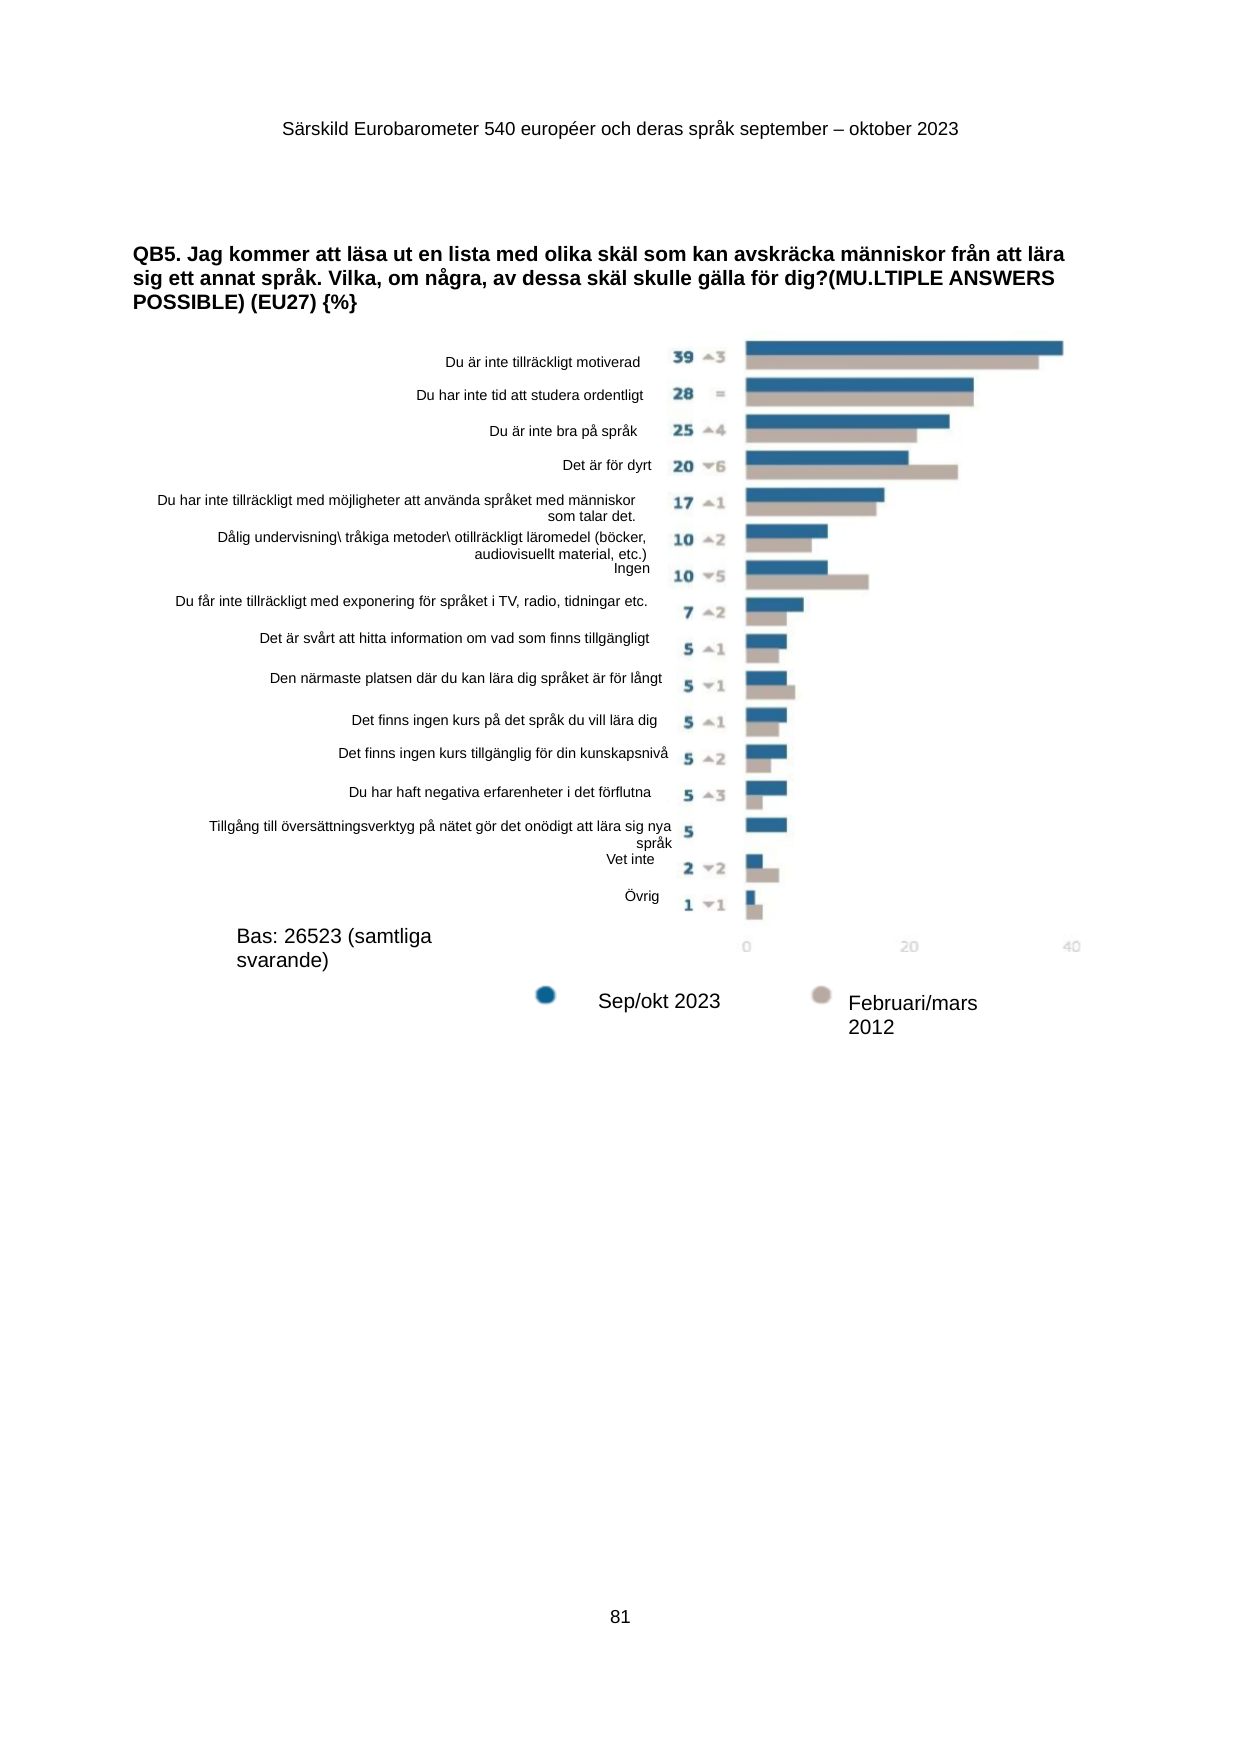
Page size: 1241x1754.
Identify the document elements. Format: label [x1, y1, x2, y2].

picture [526, 968, 837, 1018]
picture [666, 323, 1127, 952]
